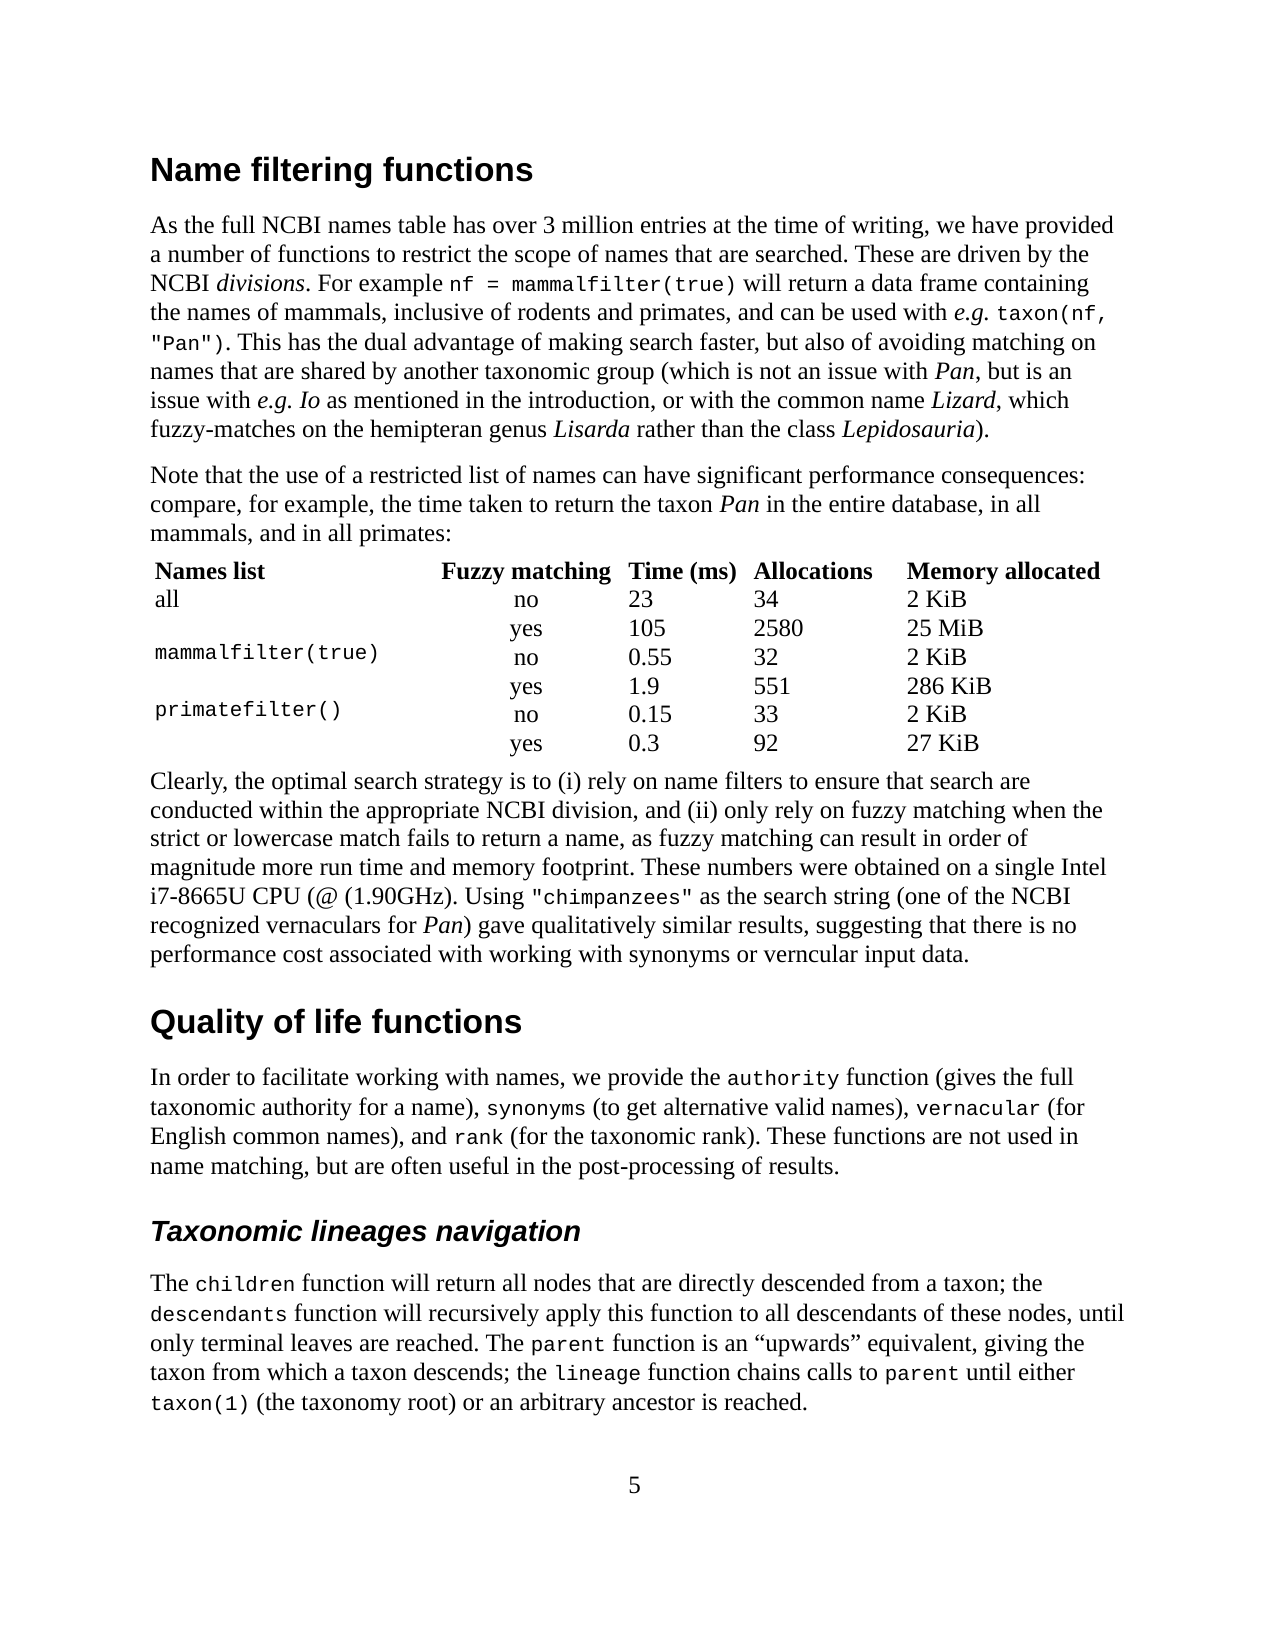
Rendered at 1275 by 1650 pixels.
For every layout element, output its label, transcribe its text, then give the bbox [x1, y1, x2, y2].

table_cell 32 [749, 642, 902, 671]
table_header Allocations [749, 556, 902, 584]
table_cell 27 KiB [902, 728, 1125, 757]
table_header Names list [150, 556, 428, 584]
table_cell 2580 [749, 613, 902, 642]
table_cell [150, 728, 428, 757]
table_cell primatefilter() [150, 700, 428, 728]
table_cell 286 KiB [902, 671, 1125, 699]
text The children function will return all nodes that are directly descended from a taxon; the descendants function will recursively apply this function to all descendants of these nodes, until only terminal leaves are reached. The parent function is an “upwards” equivalent, giving the taxon from which a taxon descends; the lineage function chains calls to parent until either taxon(1) (the taxonomy root) or an arbitrary ancestor is reached. [150, 1268, 1125, 1416]
table_header Time (ms) [624, 556, 749, 584]
table_cell yes [429, 613, 623, 642]
table_cell 34 [749, 585, 902, 613]
table_cell [150, 613, 428, 642]
table_cell yes [429, 728, 623, 757]
table_cell yes [429, 671, 623, 699]
table_cell all [150, 585, 428, 613]
subtitle Quality of life functions [150, 1002, 1125, 1041]
table_cell 2 KiB [902, 642, 1125, 671]
table_cell 105 [624, 613, 749, 642]
table_cell 0.3 [624, 728, 749, 757]
table_header Memory allocated [902, 556, 1125, 584]
table_cell 2 KiB [902, 700, 1125, 728]
table_cell 0.15 [624, 700, 749, 728]
subtitle Name filtering functions [150, 150, 1125, 189]
table_header Fuzzy matching [429, 556, 623, 584]
table_cell no [429, 642, 623, 671]
table_cell 25 MiB [902, 613, 1125, 642]
table_cell 2 KiB [902, 585, 1125, 613]
text Note that the use of a restricted list of names can have significant performance consequences: compare, for example, the time taken to return the taxon Pan in the entire database, in all mammals, and in all primates: [150, 461, 1125, 547]
text As the full NCBI names table has over 3 million entries at the time of writing, we have provided a number of functions to restrict the scope of names that are searched. These are driven by the NCBI divisions. For example nf = mammalfilter(true) will return a data frame containing the names of mammals, inclusive of rodents and primates, and can be used with e.g. taxon(nf, "Pan"). This has the dual advantage of making search faster, but also of avoiding matching on names that are shared by another taxonomic group (which is not an issue with Pan, but is an issue with e.g. Io as mentioned in the introduction, or with the common name Lizard, which fuzzy-matches on the hemipteran genus Lisarda rather than the class Lepidosauria). [150, 210, 1125, 443]
table_cell [150, 671, 428, 699]
text Clearly, the optimal search strategy is to (i) rely on name filters to ensure that search are conducted within the appropriate NCBI division, and (ii) only rely on fuzzy matching when the strict or lowercase match fails to return a name, as fuzzy matching can result in order of magnitude more run time and memory footprint. These numbers were obtained on a single Intel i7-8665U CPU (@ (1.90GHz). Using "chimpanzees" as the search string (one of the NCBI recognized vernaculars for Pan) gave qualitatively similar results, suggesting that there is no performance cost associated with working with synonyms or verncular input data. [150, 766, 1125, 968]
table_cell 551 [749, 671, 902, 699]
table_cell 92 [749, 728, 902, 757]
text In order to facilitate working with names, we provide the authority function (gives the full taxonomic authority for a name), synonyms (to get alternative valid names), vernacular (for English common names), and rank (for the taxonomic rank). These functions are not used in name matching, but are often useful in the post-processing of results. [150, 1062, 1125, 1179]
table_cell 1.9 [624, 671, 749, 699]
table_cell no [429, 585, 623, 613]
table_cell no [429, 700, 623, 728]
table_cell 0.55 [624, 642, 749, 671]
table_cell 33 [749, 700, 902, 728]
table_cell mammalfilter(true) [150, 642, 428, 671]
subtitle Taxonomic lineages navigation [150, 1213, 1125, 1247]
table_cell 23 [624, 585, 749, 613]
